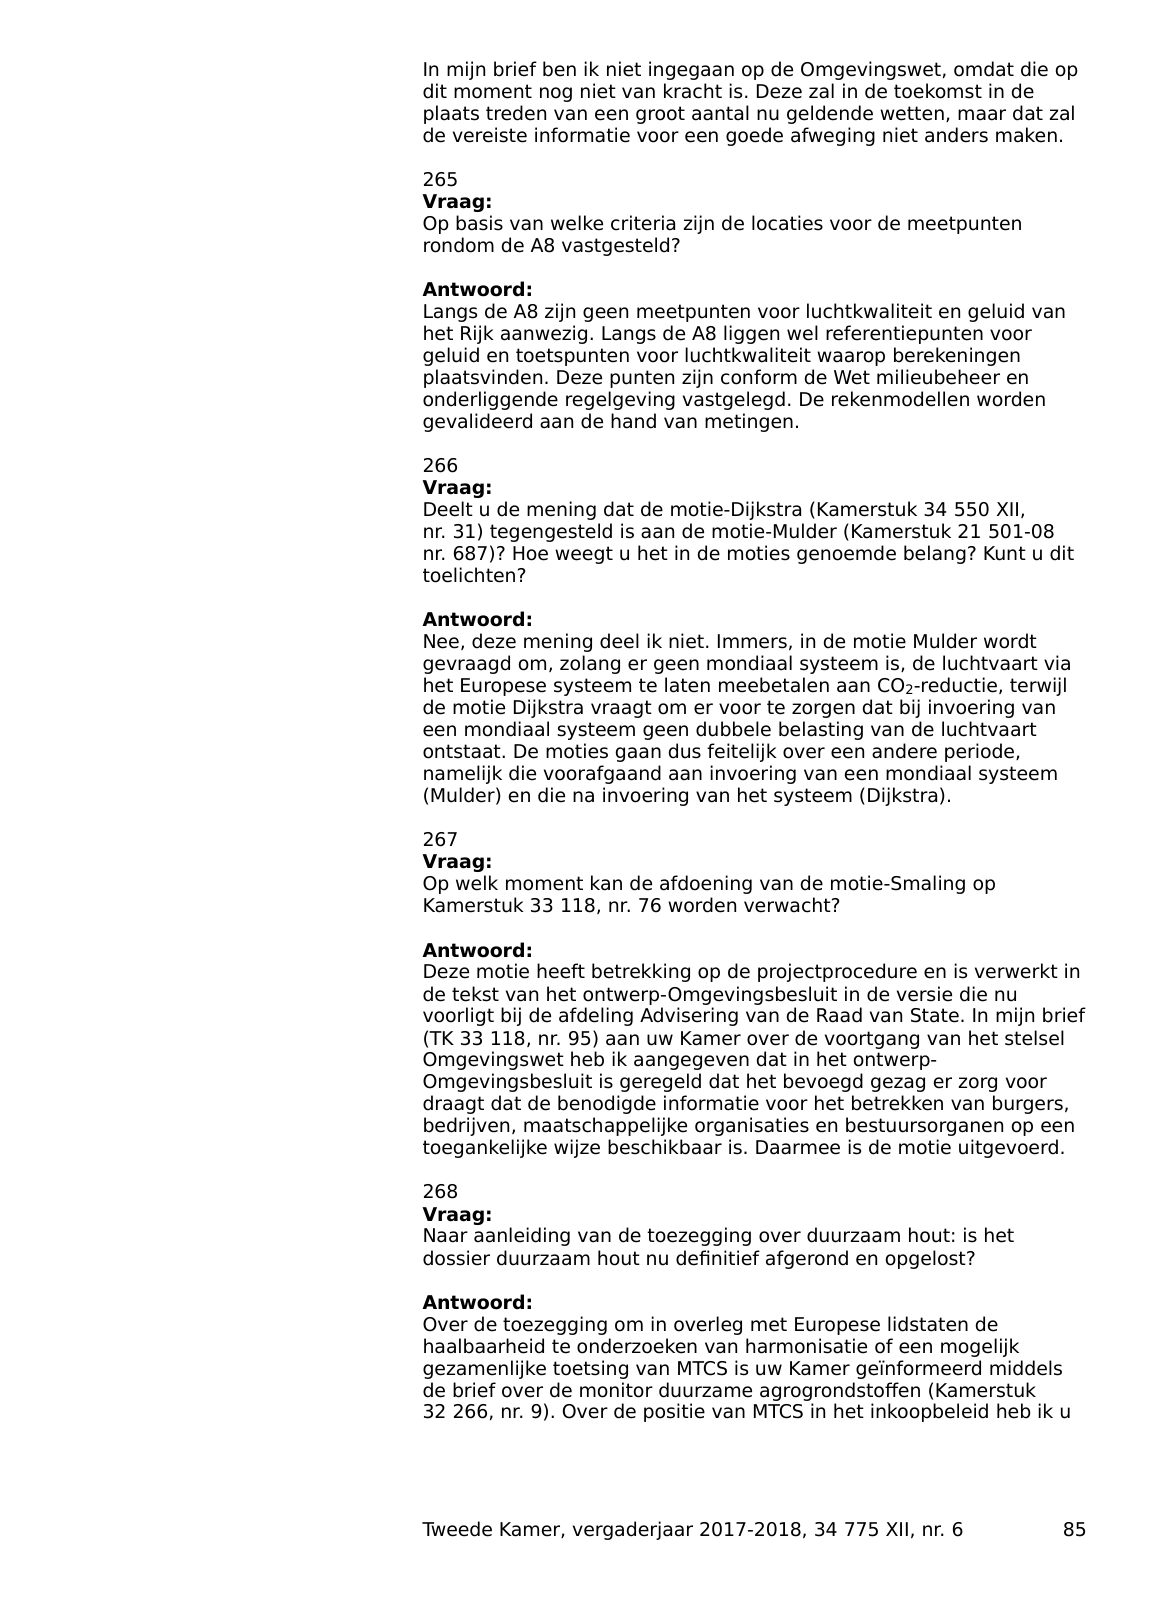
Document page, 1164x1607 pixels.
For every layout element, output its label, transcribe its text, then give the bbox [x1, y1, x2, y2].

text In mijn brief ben ik niet ingegaan op de Omgevingswet, omdat die op dit moment nog niet van kracht is. Deze zal in de toekomst in de plaats treden van een groot aantal nu geldende wetten, maar dat zal de vereiste informatie voor een goede afweging niet anders maken. [422, 59, 1087, 147]
text Vraag: [422, 191, 1087, 213]
text Over de toezegging om in overleg met Europese lidstaten de haalbaarheid te onderzoeken van harmonisatie of een mogelijk gezamenlijke toetsing van MTCS is uw Kamer geïnformeerd middels de brief over de monitor duurzame agrogrondstoffen (Kamerstuk 32 266, nr. 9). Over de positie van MTCS in het inkoopbeleid heb ik u [422, 1313, 1087, 1423]
text Vraag: [422, 1203, 1087, 1225]
text 266 [422, 455, 1087, 477]
text Naar aanleiding van de toezegging over duurzaam hout: is het dossier duurzaam hout nu definitief afgerond en opgelost? [422, 1225, 1087, 1269]
text Op basis van welke criteria zijn de locaties voor de meetpunten rondom de A8 vastgesteld? [422, 213, 1087, 257]
text Antwoord: [422, 939, 1087, 961]
text Deze motie heeft betrekking op de projectprocedure en is verwerkt in de tekst van het ontwerp-Omgevingsbesluit in de versie die nu voorligt bij de afdeling Advisering van de Raad van State. In mijn brief (TK 33 118, nr. 95) aan uw Kamer over de voortgang van het stelsel Omgevingswet heb ik aangegeven dat in het ontwerp-Omgevingsbesluit is geregeld dat het bevoegd gezag er zorg voor draagt dat de benodigde informatie voor het betrekken van burgers, bedrijven, maatschappelijke organisaties en bestuursorganen op een toegankelijke wijze beschikbaar is. Daarmee is de motie uitgevoerd. [422, 961, 1087, 1159]
text 267 [422, 829, 1087, 851]
text Antwoord: [422, 609, 1087, 631]
text 265 [422, 169, 1087, 191]
text Langs de A8 zijn geen meetpunten voor luchtkwaliteit en geluid van het Rijk aanwezig. Langs de A8 liggen wel referentiepunten voor geluid en toetspunten voor luchtkwaliteit waarop berekeningen plaatsvinden. Deze punten zijn conform de Wet milieubeheer en onderliggende regelgeving vastgelegd. De rekenmodellen worden gevalideerd aan de hand van metingen. [422, 301, 1087, 433]
text Nee, deze mening deel ik niet. Immers, in de motie Mulder wordt gevraagd om, zolang er geen mondiaal systeem is, de luchtvaart via het Europese systeem te laten meebetalen aan CO2-reductie, terwijl de motie Dijkstra vraagt om er voor te zorgen dat bij invoering van een mondiaal systeem geen dubbele belasting van de luchtvaart ontstaat. De moties gaan dus feitelijk over een andere periode, namelijk die voorafgaand aan invoering van een mondiaal systeem (Mulder) en die na invoering van het systeem (Dijkstra). [422, 631, 1087, 807]
text Deelt u de mening dat de motie-Dijkstra (Kamerstuk 34 550 XII, nr. 31) tegengesteld is aan de motie-Mulder (Kamerstuk 21 501-08 nr. 687)? Hoe weegt u het in de moties genoemde belang? Kunt u dit toelichten? [422, 499, 1087, 587]
text Vraag: [422, 851, 1087, 873]
text Antwoord: [422, 279, 1087, 301]
text Antwoord: [422, 1292, 1087, 1313]
text Vraag: [422, 477, 1087, 499]
text 268 [422, 1181, 1087, 1203]
text Op welk moment kan de afdoening van de motie-Smaling op Kamerstuk 33 118, nr. 76 worden verwacht? [422, 873, 1087, 917]
